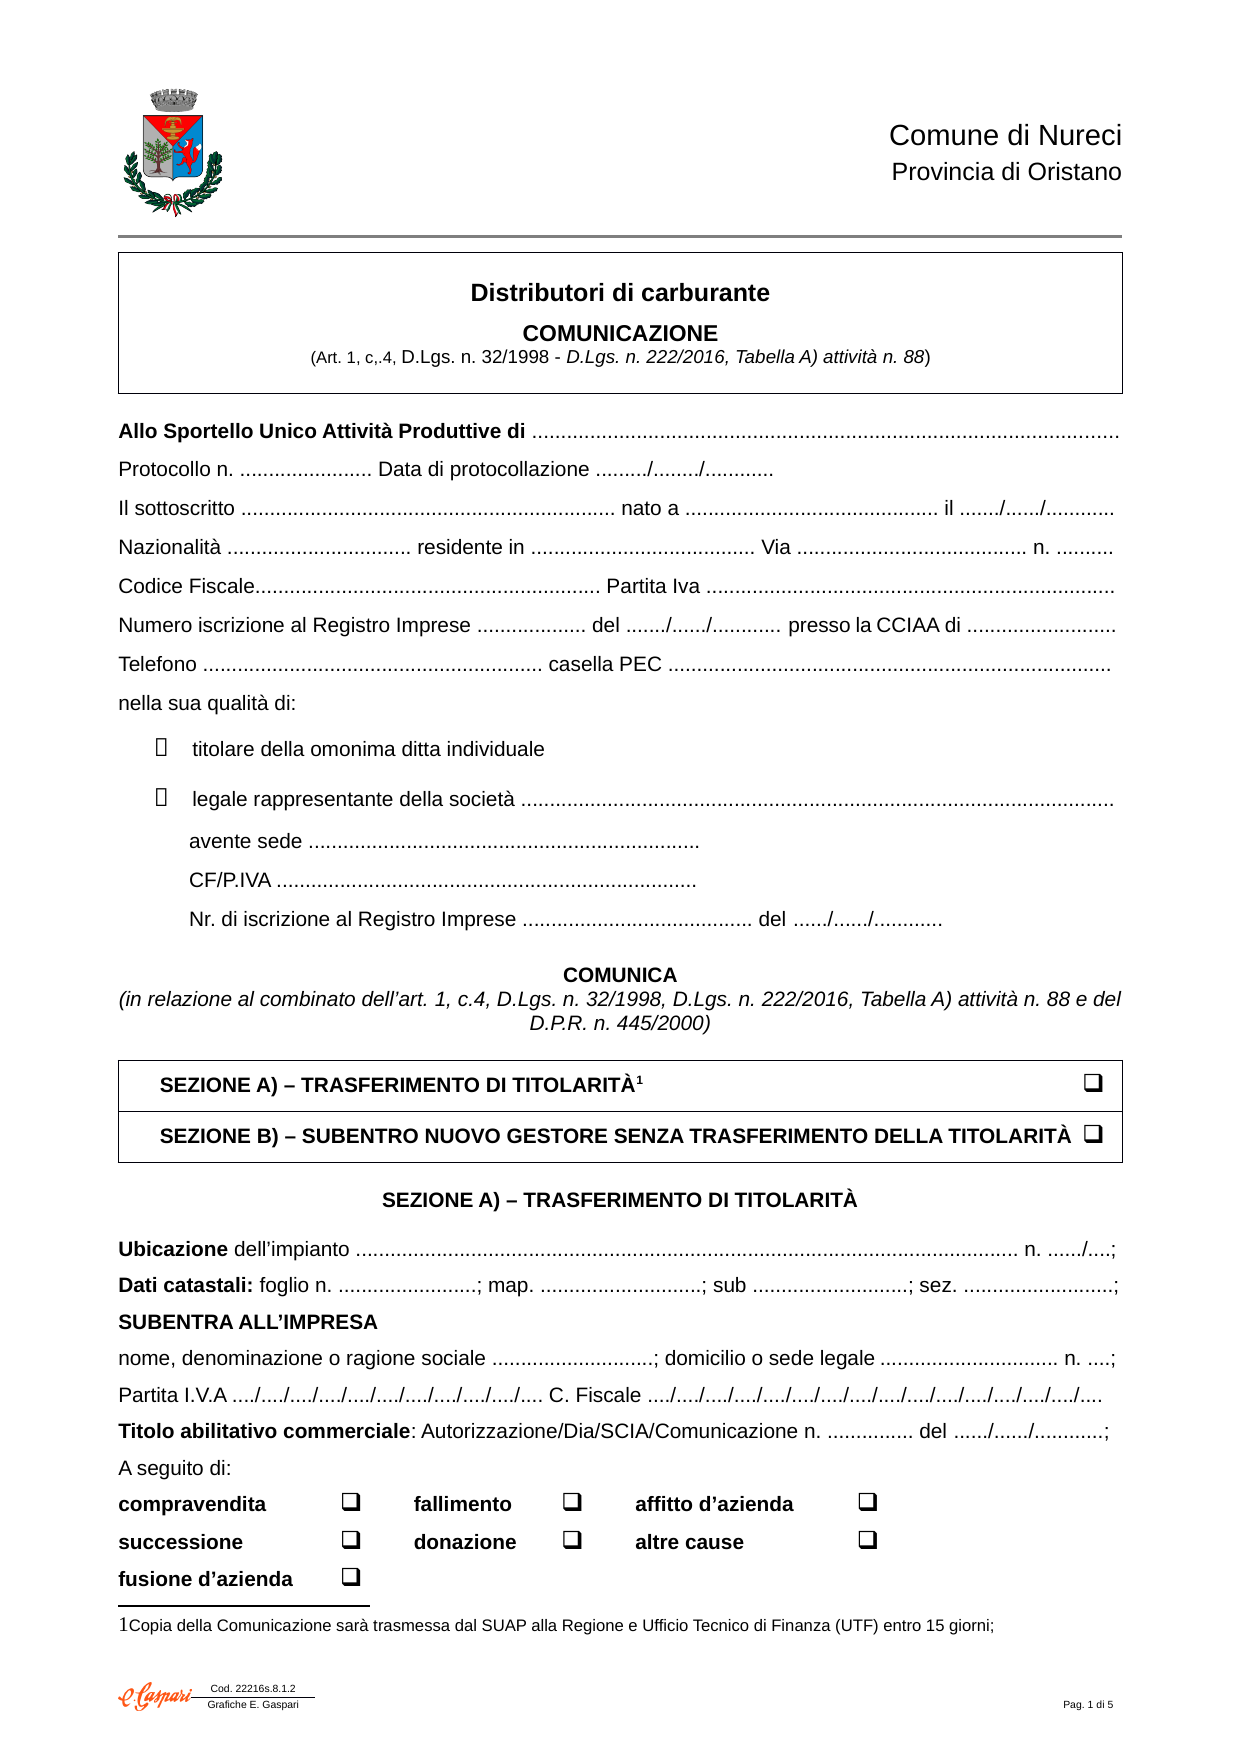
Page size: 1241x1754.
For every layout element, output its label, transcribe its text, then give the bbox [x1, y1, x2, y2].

text Provincia di Oristano [118, 157, 1122, 185]
text Comune di Nureci [118, 118, 1122, 152]
text Il sottoscritto ................................................................. nato a ............................................ il ......./....../............ [118, 496, 1122, 520]
picture [122, 185, 224, 219]
table_header SEZIONE A) – TRASFERIMENTO DI TITOLARITÀ  [119, 1061, 1122, 1111]
text Telefono ........................................................... casella PEC ............................................................................. [118, 652, 1122, 676]
text Ubicazione dell’impianto ................................................................................................................... n. ....../....; [118, 1237, 1122, 1261]
text Nazionalità ................................ residente in ....................................... Via ........................................ n. .......... [118, 535, 1122, 559]
text Protocollo n. ....................... Data di protocollazione ........./......../............ [118, 457, 1122, 481]
text successione  donazione  altre cause  [118, 1529, 1122, 1554]
text Allo Sportello Unico Attività Produttive di [118, 418, 1122, 442]
picture [118, 1682, 192, 1711]
picture [122, 87, 224, 118]
text (in relazione al combinato dell’art. 1, c.4, D.Lgs. n. 32/1998, D.Lgs. n. 222/2016, Tabella A) attività n. 88 e del D.P.R. n. 445/2000) [118, 987, 1122, 1035]
text  titolare della omonima ditta individuale [153, 729, 1122, 763]
picture [122, 152, 172, 157]
text fusione d’azienda  [118, 1567, 1122, 1592]
picture [204, 152, 224, 157]
text Nr. di iscrizione al Registro Imprese ........................................ del ....../....../............ [189, 907, 1122, 931]
text Numero iscrizione al Registro Imprese ................... del ......./....../............ presso la CCIAA di .......................... [118, 613, 1122, 637]
text nome, denominazione o ragione sociale ............................; domicilio o sede legale ............................... n. ....; [118, 1346, 1122, 1370]
text A seguito di: [118, 1456, 1122, 1479]
table_cell SEZIONE B) – SUBENTRO NUOVO GESTORE SENZA TRASFERIMENTO DELLA TITOLARITÀ  [119, 1112, 1122, 1162]
text  legale rappresentante della società ....................................................................................................... [153, 779, 1122, 813]
text Dati catastali: foglio n. ........................; map. ............................; sub ...........................; sez. ..........................; [118, 1273, 1122, 1297]
text SUBENTRA ALL’IMPRESA [118, 1310, 1122, 1334]
text Partita I.V.A ..../..../..../..../..../..../..../..../..../..../.... C. Fiscale ..../..../..../..../..../..../..../..../..../..../..../..../..../..../..../.... [118, 1383, 1122, 1407]
text Codice Fiscale............................................................ Partita Iva ....................................................................... [118, 574, 1122, 598]
text nella sua qualità di: [118, 690, 1122, 714]
text COMUNICA [118, 963, 1122, 987]
text SEZIONE A) – TRASFERIMENTO DI TITOLARITÀ [118, 1188, 1122, 1212]
table_header Distributori di carburante COMUNICAZIONE (Art. 1, c,.4, D.Lgs. n. 32/1998 - D.Lgs. n. 222/2016, Tabella A) attività n. 88) [119, 253, 1122, 392]
text compravendita  fallimento  affitto d’azienda  [118, 1492, 1122, 1517]
text Titolo abilitativo commerciale: Autorizzazione/Dia/SCIA/Comunicazione n. ............... del ....../....../............; [118, 1419, 1122, 1443]
text CF/P.IVA ......................................................................... [189, 868, 1122, 892]
text avente sede .................................................................... [189, 829, 1122, 853]
